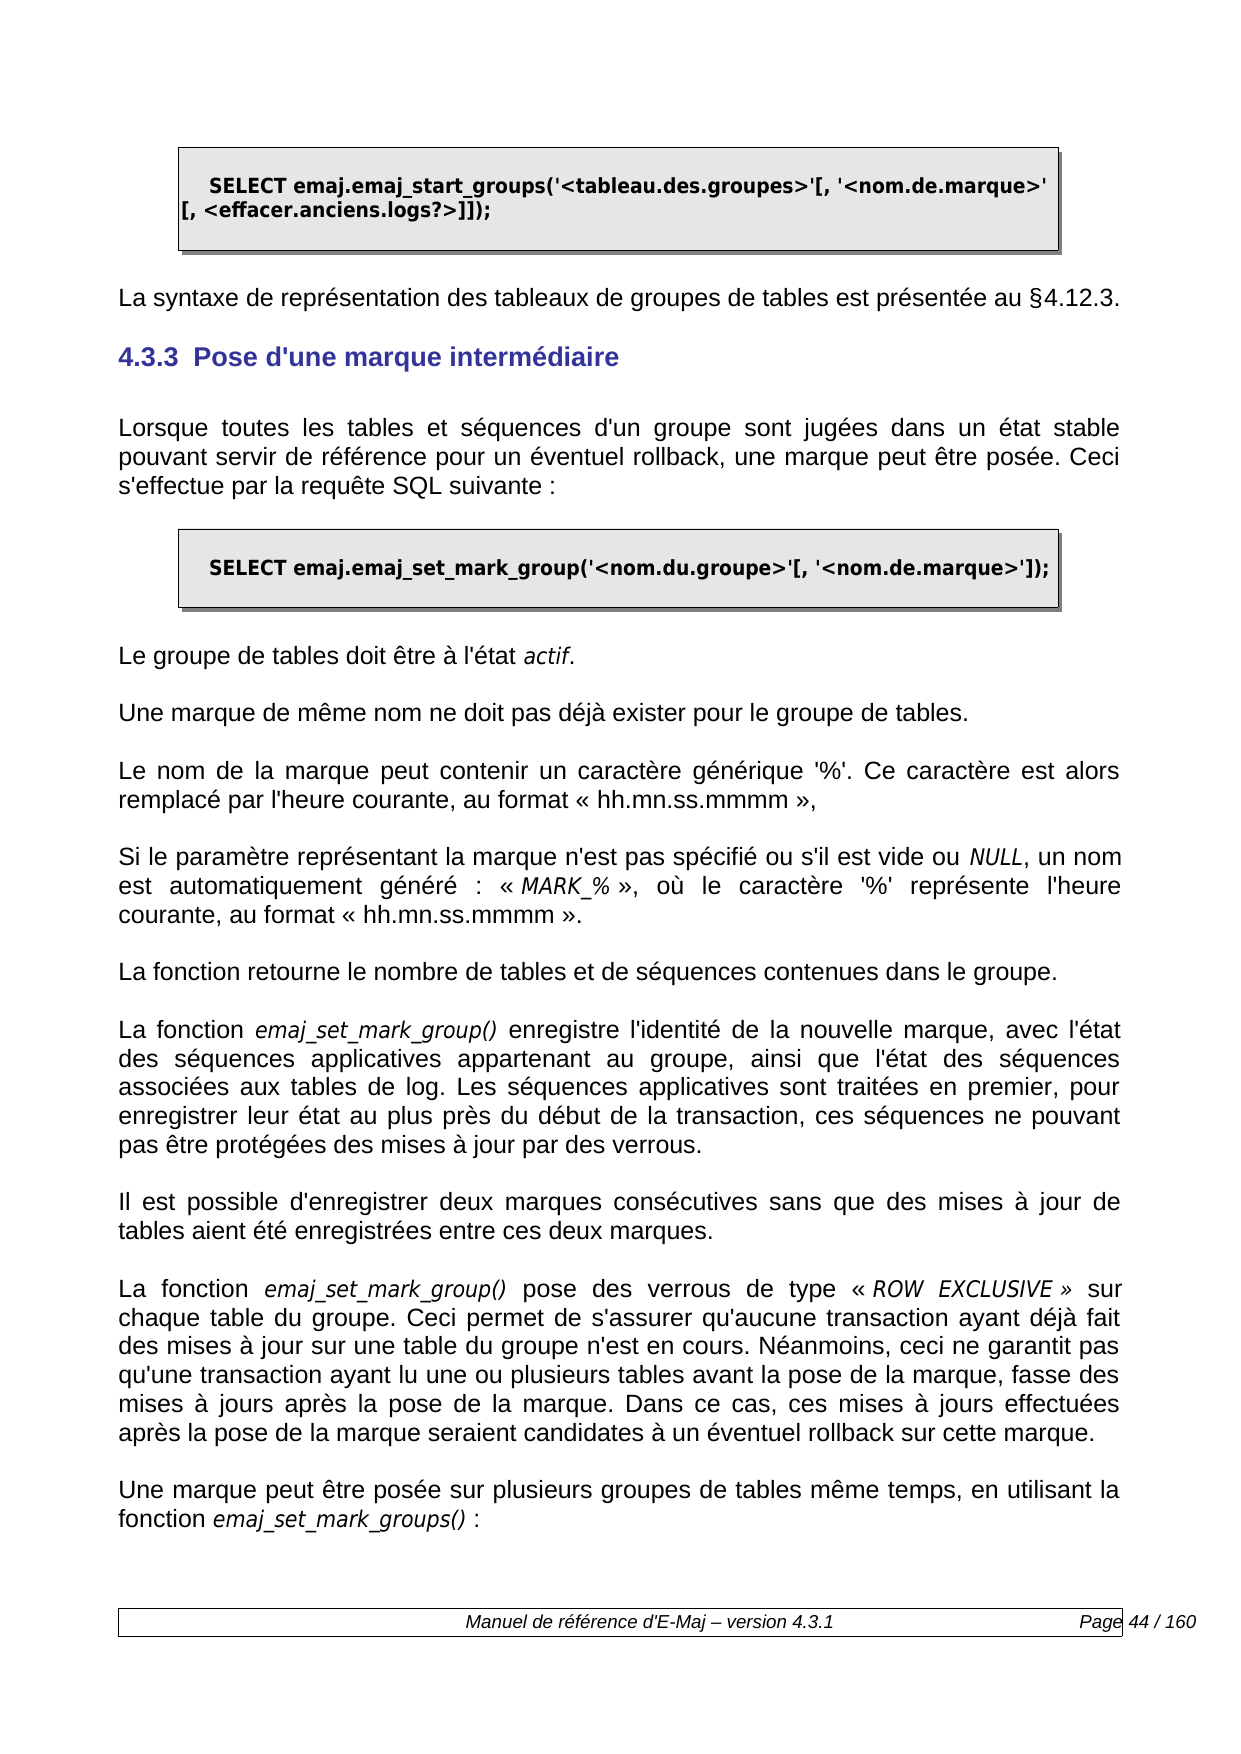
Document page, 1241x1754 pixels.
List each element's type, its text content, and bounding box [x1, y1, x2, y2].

text Une marque peut être posée sur plusieurs groupes de tables même temps, en utilisant la fonction emaj_set_mark_groups() : [118, 1475, 1122, 1533]
text Il est possible d'enregistrer deux marques consécutives sans que des mises à jour de tables aient été enregistrées entre ces deux marques. [118, 1187, 1122, 1245]
text La fonction retourne le nombre de tables et de séquences contenues dans le groupe. [118, 957, 1122, 986]
text SELECT emaj.emaj_start_groups('<tableau.des.groupes>'[, '<nom.de.marque>' [, <effacer.anciens.logs?>]]); [179, 171, 1058, 220]
text La syntaxe de représentation des tableaux de groupes de tables est présentée au §4.12.3. [118, 283, 1122, 312]
text Si le paramètre représentant la marque n'est pas spécifié ou s'il est vide ou NULL, un nom est automatiquement généré : « MARK_% », où le caractère '%' représente l'heure courante, au format « hh.mn.ss.mmmm ». [118, 842, 1122, 928]
text Lorsque toutes les tables et séquences d'un groupe sont jugées dans un état stable pouvant servir de référence pour un éventuel rollback, une marque peut être posée. Ceci s'effectue par la requête SQL suivante : [118, 413, 1122, 500]
text La fonction emaj_set_mark_group() pose des verrous de type « ROW EXCLUSIVE » sur chaque table du groupe. Ceci permet de s'assurer qu'aucune transaction ayant déjà fait des mises à jour sur une table du groupe n'est en cours. Néanmoins, ceci ne garantit pas qu'une transaction ayant lu une ou plusieurs tables avant la pose de la marque, fasse des mises à jours après la pose de la marque. Dans ce cas, ces mises à jours effectuées après la pose de la marque seraient candidates à un éventuel rollback sur cette marque. [118, 1274, 1122, 1446]
text Le groupe de tables doit être à l'état actif. [118, 641, 1122, 669]
text Une marque de même nom ne doit pas déjà exister pour le groupe de tables. [118, 698, 1122, 727]
text SELECT emaj.emaj_set_mark_group('<nom.du.groupe>'[, '<nom.de.marque>']); [179, 553, 1058, 577]
text Le nom de la marque peut contenir un caractère générique '%'. Ce caractère est alors remplacé par l'heure courante, au format « hh.mn.ss.mmmm », [118, 756, 1122, 813]
text La fonction emaj_set_mark_group() enregistre l'identité de la nouvelle marque, avec l'état des séquences applicatives appartenant au groupe, ainsi que l'état des séquences associées aux tables de log. Les séquences applicatives sont traitées en premier, pour enregistrer leur état au plus près du début de la transaction, ces séquences ne pouvant pas être protégées des mises à jour par des verrous. [118, 1015, 1122, 1159]
subtitle Pose d'une marque intermédiaire [118, 341, 1122, 372]
